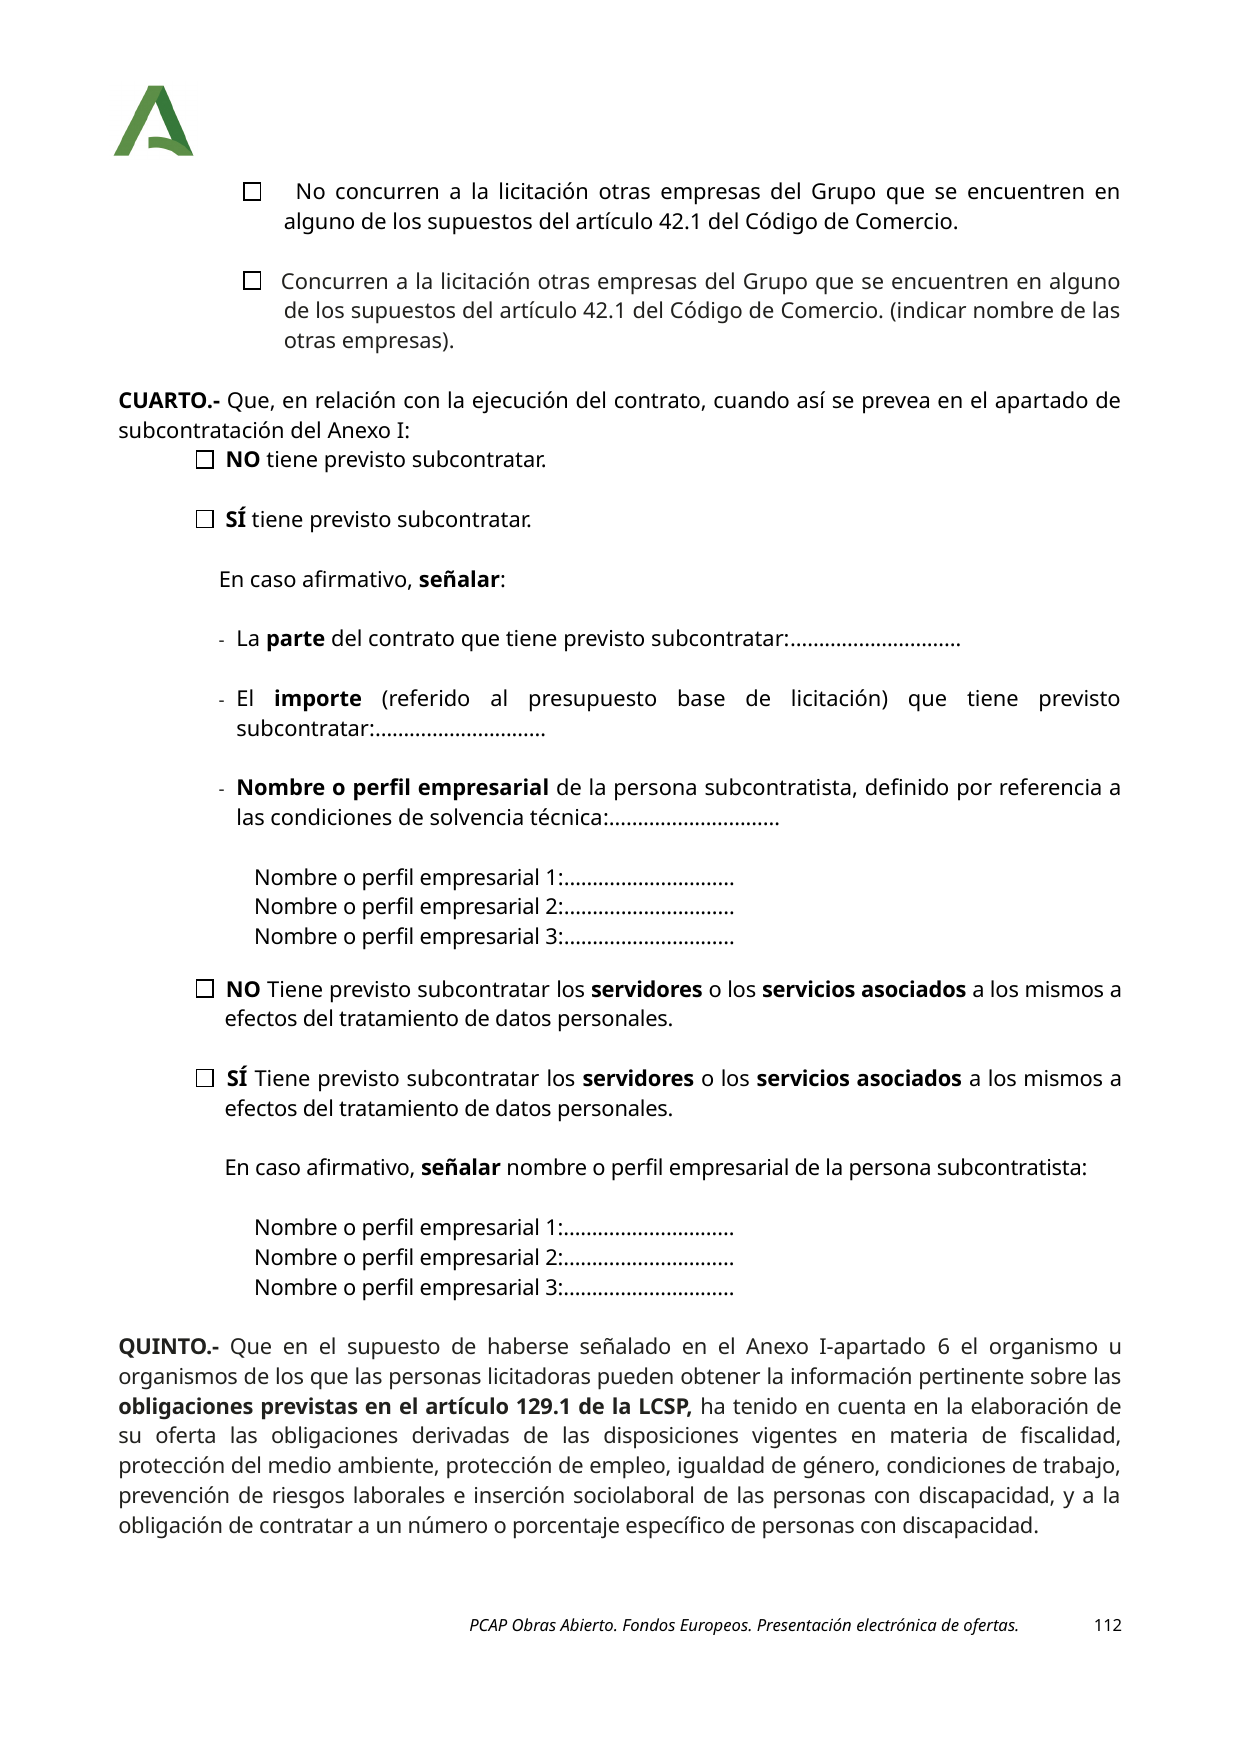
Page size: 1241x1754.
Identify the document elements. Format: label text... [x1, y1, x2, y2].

text NO Tiene previsto subcontratar los servidores o los servicios asociados a los mismos a efectos del tratamiento de datos personales. [195, 974, 1122, 1033]
text Nombre o perfil empresarial 1:………………………… [236, 862, 1122, 891]
text QUINTO.- Que en el supuesto de haberse señalado en el Anexo I-apartado 6 el organismo u organismos de los que las personas licitadoras pueden obtener la información pertinente sobre las obligaciones previstas en el artículo 129.1 de la LCSP, ha tenido en cuenta en la elaboración de su oferta las obligaciones derivadas de las disposiciones vigentes en materia de fiscalidad, protección del medio ambiente, protección de empleo, igualdad de género, condiciones de trabajo, prevención de riesgos laborales e inserción sociolaboral de las personas con discapacidad, y a la obligación de contratar a un número o porcentaje específico de personas con discapacidad. [118, 1331, 1122, 1540]
text Nombre o perfil empresarial 1:………………………… [236, 1212, 1122, 1242]
text Nombre o perfil empresarial 2:………………………… [236, 891, 1122, 921]
list La parte del contrato que tiene previsto subcontratar:………………………… [218, 623, 1122, 653]
text Concurren a la licitación otras empresas del Grupo que se encuentren en alguno de los supuestos del artículo 42.1 del Código de Comercio. (indicar nombre de las otras empresas). [242, 266, 1122, 355]
text Nombre o perfil empresarial 3:………………………… [236, 921, 1122, 951]
list Nombre o perfil empresarial de la persona subcontratista, definido por referencia a las condiciones de solvencia técnica:………………………… [218, 772, 1122, 832]
picture [109, 81, 198, 160]
text En caso afirmativo, señalar nombre o perfil empresarial de la persona subcontratista: [224, 1152, 1122, 1182]
text CUARTO.- Que, en relación con la ejecución del contrato, cuando así se prevea en el apartado de subcontratación del Anexo I: [118, 385, 1122, 444]
text No concurren a la licitación otras empresas del Grupo que se encuentren en alguno de los supuestos del artículo 42.1 del Código de Comercio. [242, 176, 1122, 236]
text SÍ tiene previsto subcontratar. [195, 504, 1122, 534]
text NO tiene previsto subcontratar. [195, 444, 1122, 474]
text Nombre o perfil empresarial 2:………………………… [236, 1242, 1122, 1272]
text Nombre o perfil empresarial 3:………………………… [236, 1272, 1122, 1301]
list El importe (referido al presupuesto base de licitación) que tiene previsto subcontratar:………………………… [218, 683, 1122, 742]
text SÍ Tiene previsto subcontratar los servidores o los servicios asociados a los mismos a efectos del tratamiento de datos personales. [195, 1063, 1122, 1123]
text En caso afirmativo, señalar: [159, 564, 1122, 593]
